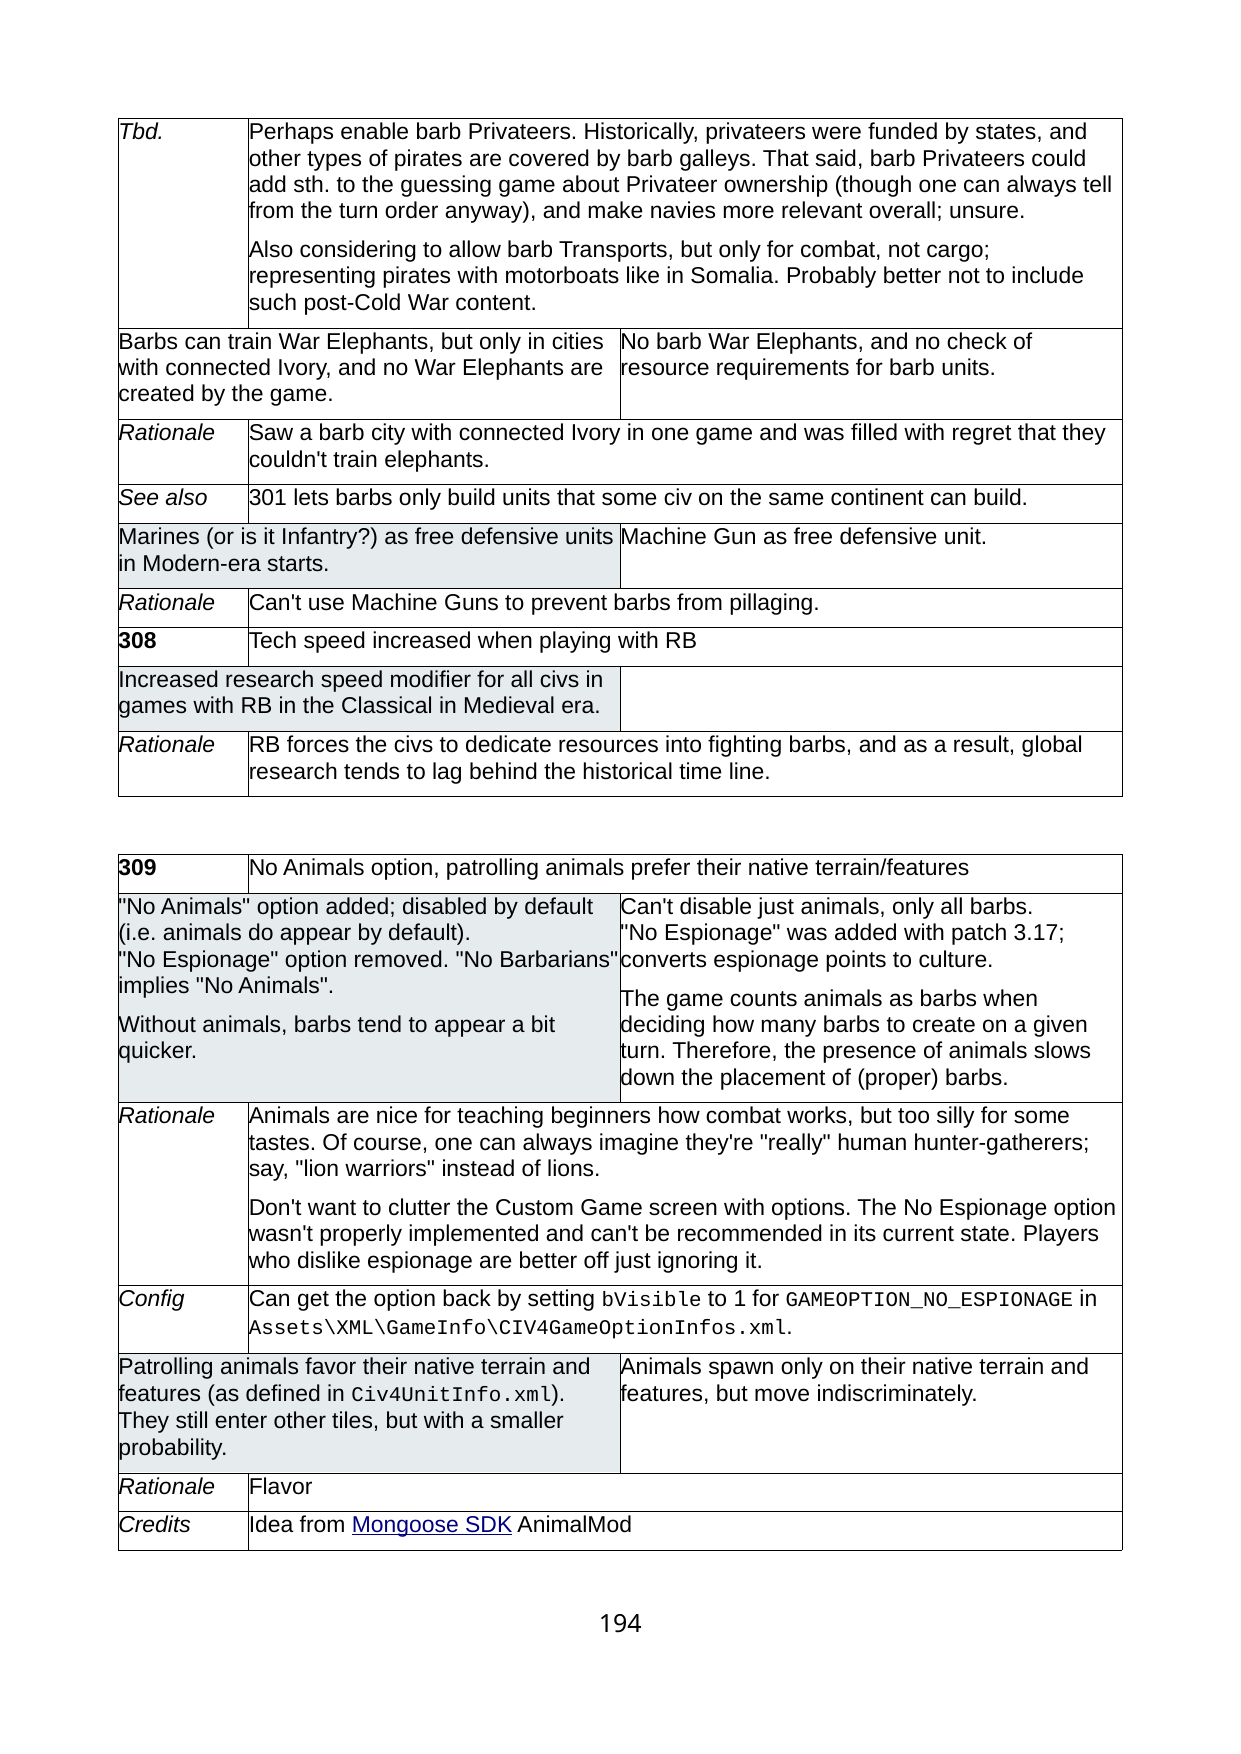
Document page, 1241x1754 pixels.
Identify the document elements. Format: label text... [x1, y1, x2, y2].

table_cell Can get the option back by setting bVisible to 1 for GAMEOPTION_NO_ESPIONAGE in Assets\XML\GameInfo\CIV4GameOptionInfos.xml. [249, 1286, 1122, 1353]
table_cell Rationale [119, 589, 248, 627]
table_cell Can't disable just animals, only all barbs. "No Espionage" was added with patch 3.17; converts espionage points to culture. The game counts animals as barbs when deciding how many barbs to create on a given turn. Therefore, the presence of animals slows down the placement of (proper) barbs. [621, 894, 1122, 1102]
table_cell Rationale [119, 1103, 248, 1285]
table_cell Patrolling animals favor their native terrain and features (as defined in Civ4UnitInfo.xml). They still enter other tiles, but with a smaller probability. [119, 1354, 620, 1472]
table_header No Animals option, patrolling animals prefer their native terrain/features [249, 855, 1122, 893]
table_header 309 [119, 855, 248, 893]
table_cell 301 lets barbs only build units that some civ on the same continent can build. [249, 485, 1122, 523]
table_cell Marines (or is it Infantry?) as free defensive units in Modern-era starts. [119, 524, 620, 588]
table_cell See also [119, 485, 248, 523]
table_cell Flavor [249, 1474, 1122, 1511]
table_cell Perhaps enable barb Privateers. Historically, privateers were funded by states, and other types of pirates are covered by barb galleys. That said, barb Privateers could add sth. to the guessing game about Privateer ownership (though one can always tell from the turn order anyway), and make navies more relevant overall; unsure. Also considering to allow barb Transports, but only for combat, not cargo; representing pirates with motorboats like in Somalia. Probably better not to include such post-Cold War content. [249, 119, 1122, 327]
table_cell Animals spawn only on their native terrain and features, but move indiscriminately. [621, 1354, 1122, 1472]
table_cell Tech speed increased when playing with RB [249, 628, 1122, 666]
table_cell Animals are nice for teaching beginners how combat works, but too silly for some tastes. Of course, one can always imagine they're "really" human hunter-gatherers; say, "lion warriors" instead of lions. Don't want to clutter the Custom Game screen with options. The No Espionage option wasn't properly implemented and can't be recommended in its current state. Players who dislike espionage are better off just ignoring it. [249, 1103, 1122, 1285]
table_cell Can't use Machine Guns to prevent barbs from pillaging. [249, 589, 1122, 627]
table_cell Barbs can train War Elephants, but only in cities with connected Ivory, and no War Elephants are created by the game. [119, 329, 620, 419]
table_cell RB forces the civs to dedicate resources into fighting barbs, and as a result, global research tends to lag behind the historical time line. [249, 732, 1122, 796]
table_cell Credits [119, 1512, 248, 1550]
table_cell [621, 667, 1122, 731]
table_cell Rationale [119, 1474, 248, 1511]
table_cell Rationale [119, 732, 248, 796]
table_cell Saw a barb city with connected Ivory in one game and was filled with regret that they couldn't train elephants. [249, 420, 1122, 484]
table_cell Machine Gun as free defensive unit. [621, 524, 1122, 588]
table_cell Idea from Mongoose SDK AnimalMod [249, 1512, 1122, 1550]
table_cell Increased research speed modifier for all civs in games with RB in the Classical in Medieval era. [119, 667, 620, 731]
table_cell "No Animals" option added; disabled by default (i.e. animals do appear by default). "No Espionage" option removed. "No Barbarians" implies "No Animals". Without animals, barbs tend to appear a bit quicker. [119, 894, 620, 1102]
table_cell No barb War Elephants, and no check of resource requirements for barb units. [621, 329, 1122, 419]
table_cell Tbd. [119, 119, 248, 327]
table_cell 308 [119, 628, 248, 666]
table_cell Config [119, 1286, 248, 1353]
table_cell Rationale [119, 420, 248, 484]
